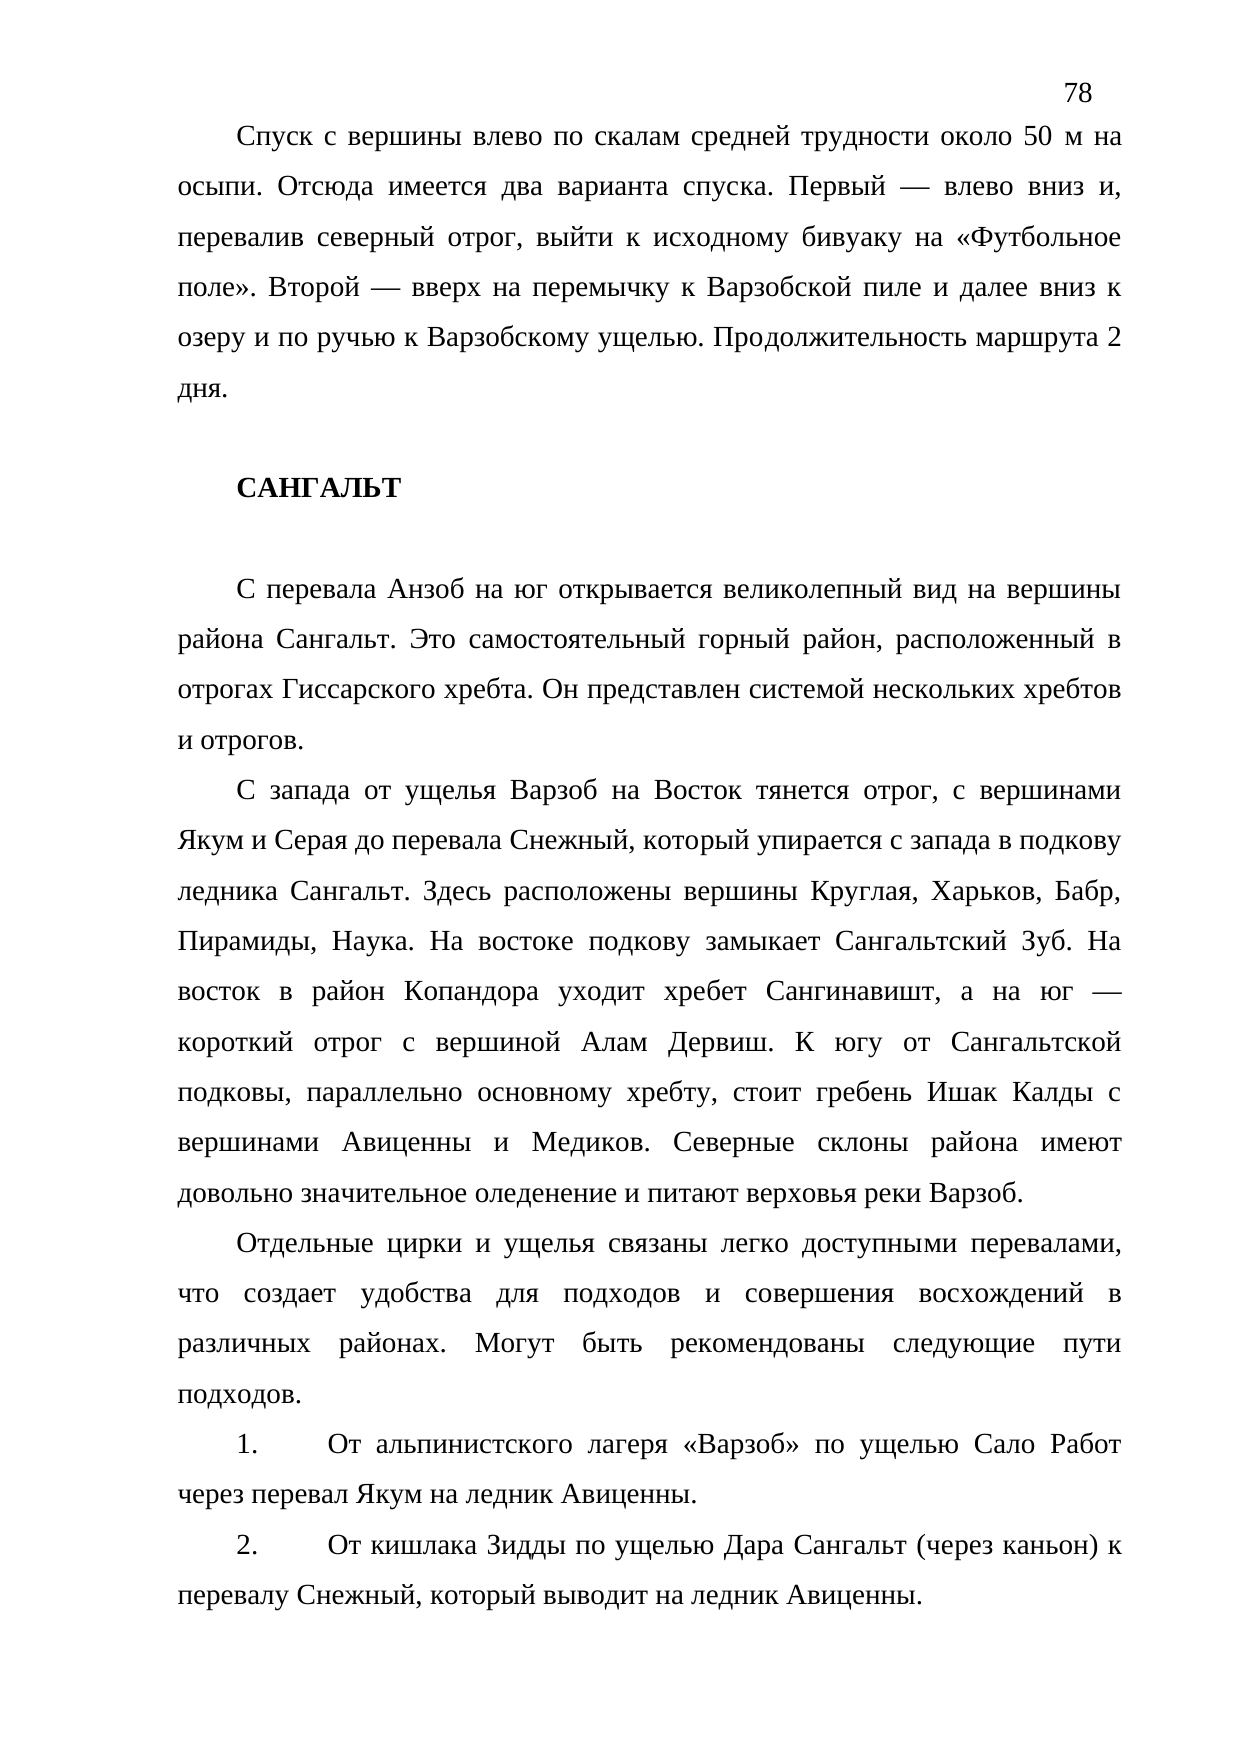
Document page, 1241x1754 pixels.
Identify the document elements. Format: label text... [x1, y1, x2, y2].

text С перевала Анзоб на юг открывается великолепный вид на вершины района Сангальт. Это самостоятельный горный район, расположенный в отрогах Гиссарского хребта. Он представлен системой нескольких хребтов и отрогов. [177, 571, 1122, 755]
text Отдельные цирки и ущелья связаны легко доступны­ми перевалами, что создает удобства для подходов и со­вершения восхождений в различных районах. Могут быть рекомендованы следующие пути подходов. [177, 1225, 1122, 1409]
list От альпинистского лагеря «Варзоб» по ущелью Сало Работ через перевал Якум на ледник Авиценны. [177, 1426, 1122, 1510]
list От кишлака Зидды по ущелью Дара Сангальт (че­рез каньон) к перевалу Снежный, который выводит на ледник Авиценны. [177, 1527, 1122, 1611]
text САНГАЛЬТ [177, 470, 1122, 504]
text Спуск с вершины влево по скалам средней трудности около 50 м на осыпи. Отсюда имеется два варианта спус­ка. Первый — влево вниз и, перевалив северный отрог, выйти к исходному бивуаку на «Футбольное поле». Вто­рой — вверх на перемычку к Варзобской пиле и далее вниз к озеру и по ручью к Варзобскому ущелью. Про­должительность маршрута 2 дня. [177, 118, 1122, 403]
text С запада от ущелья Варзоб на Восток тянется отрог, с вершинами Якум и Серая до перевала Снежный, кото­рый упирается с запада в подкову ледника Сангальт. Здесь расположены вершины Круглая, Харьков, Бабр, Пирамиды, Наука. На востоке подкову замыкает Сангальтский Зуб. На восток в район Копандора уходит хре­бет Сангинавишт, а на юг — короткий отрог с вершиной Алам Дервиш. К югу от Сангальтской подковы, парал­лельно основному хребту, стоит гребень Ишак Калды с вершинами Авиценны и Медиков. Северные склоны рай­она имеют довольно значительное оледенение и питают верховья реки Варзоб. [177, 772, 1122, 1208]
